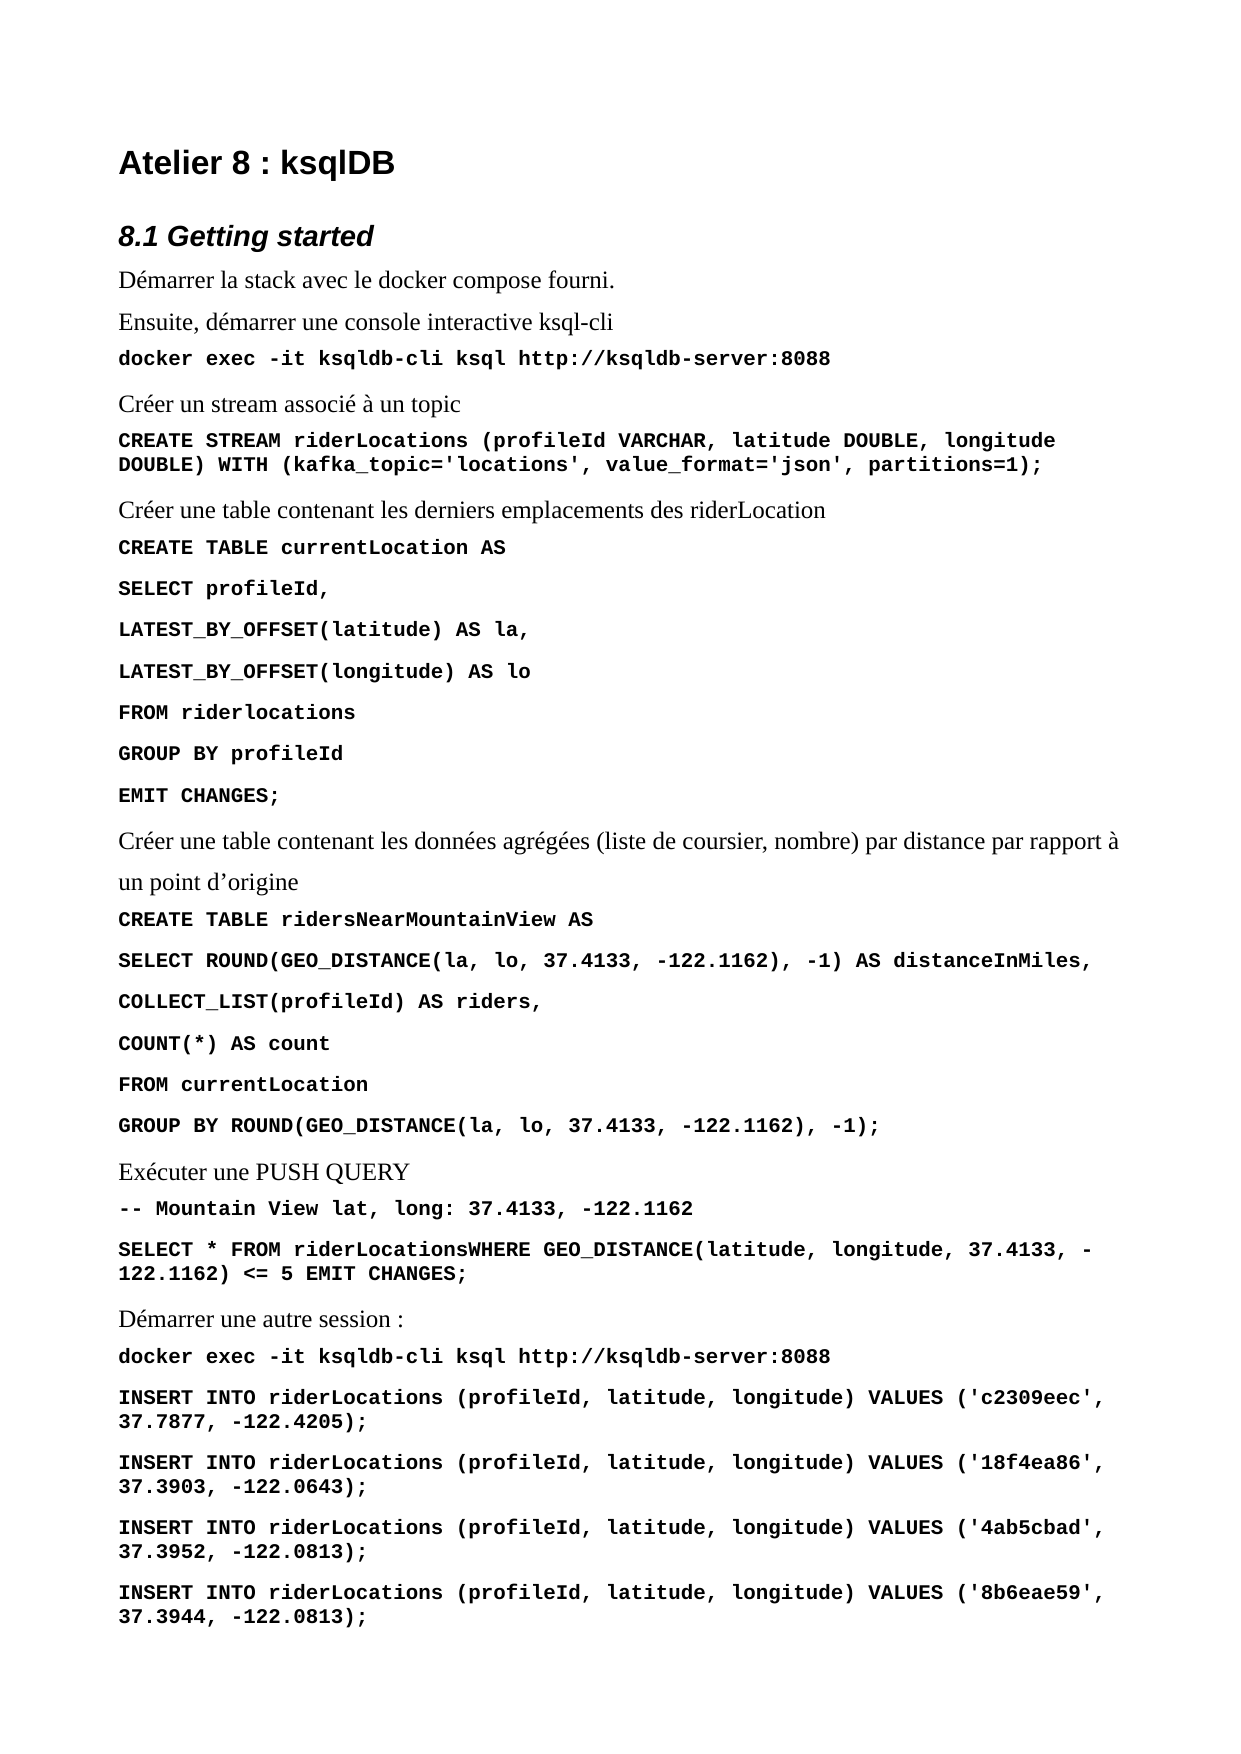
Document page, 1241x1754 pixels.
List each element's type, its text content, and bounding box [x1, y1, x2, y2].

text COLLECT_LIST(profileId) AS riders, [118, 991, 1122, 1015]
text SELECT ROUND(GEO_DISTANCE(la, lo, 37.4133, -122.1162), -1) AS distanceInMiles, [118, 950, 1122, 974]
text FROM riderlocations [118, 702, 1122, 726]
text Démarrer la stack avec le docker compose fourni. [118, 265, 1122, 294]
text FROM currentLocation [118, 1074, 1122, 1098]
text EMIT CHANGES; [118, 785, 1122, 808]
text GROUP BY profileId [118, 743, 1122, 767]
text CREATE STREAM riderLocations (profileId VARCHAR, latitude DOUBLE, longitude DOUBLE) WITH (kafka_topic='locations', value_format='json', partitions=1); [118, 430, 1122, 478]
subtitle Atelier 8 : ksqlDB [118, 143, 1122, 182]
text un point d’origine [118, 867, 1122, 896]
text GROUP BY ROUND(GEO_DISTANCE(la, lo, 37.4133, -122.1162), -1); [118, 1115, 1122, 1139]
text SELECT profileId, [118, 578, 1122, 602]
text INSERT INTO riderLocations (profileId, latitude, longitude) VALUES ('4ab5cbad', 37.3952, -122.0813); [118, 1517, 1122, 1564]
text SELECT * FROM riderLocationsWHERE GEO_DISTANCE(latitude, longitude, 37.4133, -122.1162) <= 5 EMIT CHANGES; [118, 1239, 1122, 1287]
text CREATE TABLE ridersNearMountainView AS [118, 909, 1122, 932]
text CREATE TABLE currentLocation AS [118, 537, 1122, 560]
text INSERT INTO riderLocations (profileId, latitude, longitude) VALUES ('c2309eec', 37.7877, -122.4205); [118, 1387, 1122, 1434]
text LATEST_BY_OFFSET(longitude) AS lo [118, 661, 1122, 684]
text COUNT(*) AS count [118, 1033, 1122, 1056]
text INSERT INTO riderLocations (profileId, latitude, longitude) VALUES ('8b6eae59', 37.3944, -122.0813); [118, 1582, 1122, 1629]
text INSERT INTO riderLocations (profileId, latitude, longitude) VALUES ('18f4ea86', 37.3903, -122.0643); [118, 1452, 1122, 1499]
text Créer une table contenant les derniers emplacements des riderLocation [118, 495, 1122, 524]
text Exécuter une PUSH QUERY [118, 1157, 1122, 1186]
text Créer une table contenant les données agrégées (liste de coursier, nombre) par distance par rapport à [118, 826, 1122, 855]
text docker exec -it ksqldb-cli ksql http://ksqldb-server:8088 [118, 1346, 1122, 1369]
subtitle 8.1 Getting started [118, 219, 1122, 253]
text docker exec -it ksqldb-cli ksql http://ksqldb-server:8088 [118, 348, 1122, 371]
text Démarrer une autre session : [118, 1304, 1122, 1333]
text -- Mountain View lat, long: 37.4133, -122.1162 [118, 1198, 1122, 1222]
text Ensuite, démarrer une console interactive ksql-cli [118, 307, 1122, 335]
text Créer un stream associé à un topic [118, 389, 1122, 418]
text LATEST_BY_OFFSET(latitude) AS la, [118, 619, 1122, 643]
